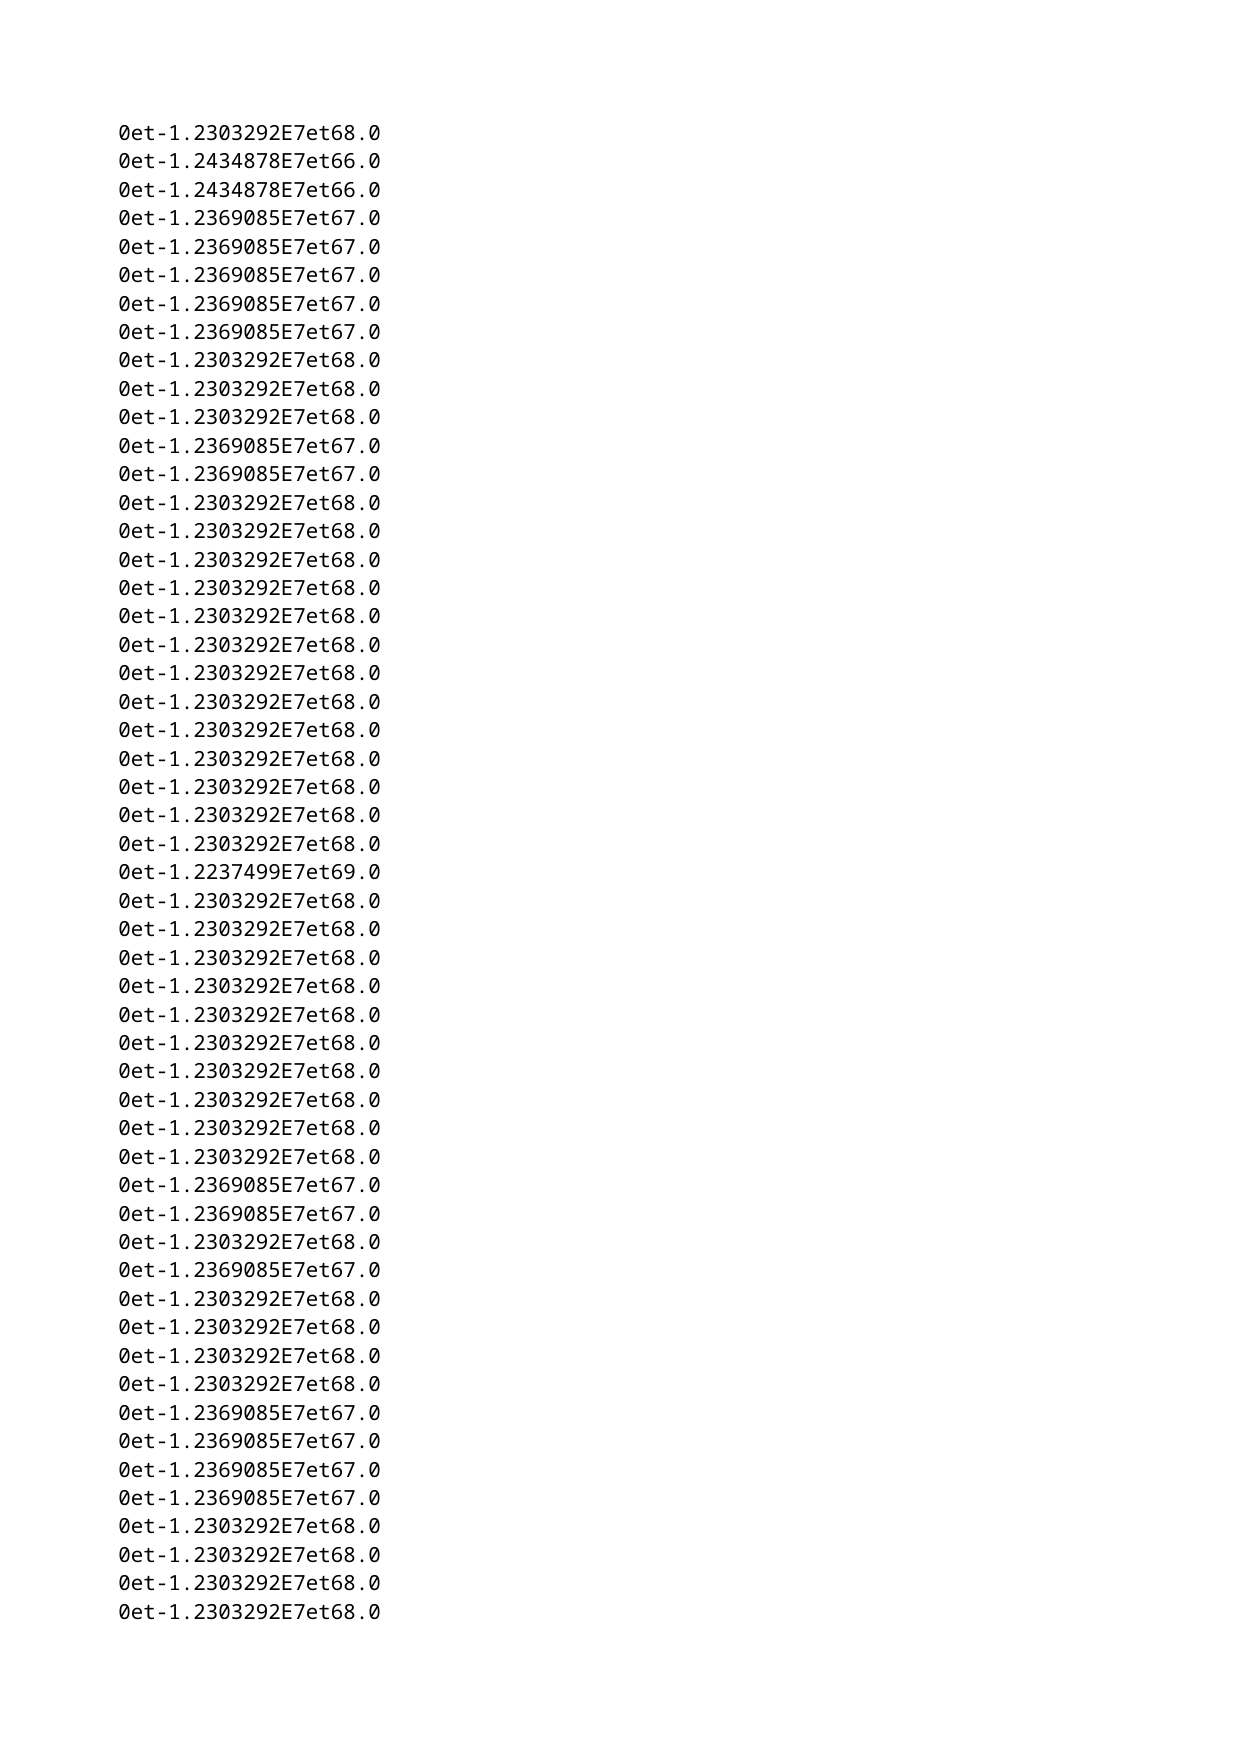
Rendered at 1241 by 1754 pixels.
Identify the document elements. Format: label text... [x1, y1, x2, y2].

text 0et-1.2369085E7et67.0 [118, 317, 1122, 346]
text 0et-1.2369085E7et67.0 [118, 1256, 1122, 1284]
text 0et-1.2303292E7et68.0 [118, 1227, 1122, 1256]
text 0et-1.2303292E7et68.0 [118, 602, 1122, 630]
text 0et-1.2303292E7et68.0 [118, 772, 1122, 801]
text 0et-1.2369085E7et67.0 [118, 1398, 1122, 1426]
text 0et-1.2303292E7et68.0 [118, 658, 1122, 687]
text 0et-1.2303292E7et68.0 [118, 516, 1122, 545]
text 0et-1.2303292E7et68.0 [118, 914, 1122, 943]
text 0et-1.2369085E7et67.0 [118, 1455, 1122, 1483]
text 0et-1.2303292E7et68.0 [118, 488, 1122, 516]
text 0et-1.2369085E7et67.0 [118, 1199, 1122, 1227]
text 0et-1.2369085E7et67.0 [118, 1426, 1122, 1455]
text 0et-1.2303292E7et68.0 [118, 118, 1122, 147]
text 0et-1.2303292E7et68.0 [118, 1341, 1122, 1369]
text 0et-1.2303292E7et68.0 [118, 1085, 1122, 1113]
text 0et-1.2303292E7et68.0 [118, 1512, 1122, 1540]
text 0et-1.2369085E7et67.0 [118, 1483, 1122, 1512]
text 0et-1.2434878E7et66.0 [118, 175, 1122, 203]
text 0et-1.2303292E7et68.0 [118, 402, 1122, 431]
text 0et-1.2303292E7et68.0 [118, 1028, 1122, 1057]
text 0et-1.2303292E7et68.0 [118, 1000, 1122, 1028]
text 0et-1.2303292E7et68.0 [118, 971, 1122, 1000]
text 0et-1.2303292E7et68.0 [118, 886, 1122, 914]
text 0et-1.2303292E7et68.0 [118, 1369, 1122, 1398]
text 0et-1.2369085E7et67.0 [118, 289, 1122, 317]
text 0et-1.2303292E7et68.0 [118, 573, 1122, 602]
text 0et-1.2369085E7et67.0 [118, 431, 1122, 459]
text 0et-1.2303292E7et68.0 [118, 545, 1122, 573]
text 0et-1.2237499E7et69.0 [118, 857, 1122, 886]
text 0et-1.2303292E7et68.0 [118, 1142, 1122, 1170]
text 0et-1.2303292E7et68.0 [118, 1597, 1122, 1625]
text 0et-1.2369085E7et67.0 [118, 232, 1122, 260]
text 0et-1.2303292E7et68.0 [118, 1057, 1122, 1085]
text 0et-1.2303292E7et68.0 [118, 744, 1122, 772]
text 0et-1.2369085E7et67.0 [118, 1170, 1122, 1199]
text 0et-1.2369085E7et67.0 [118, 260, 1122, 289]
text 0et-1.2303292E7et68.0 [118, 1540, 1122, 1568]
text 0et-1.2303292E7et68.0 [118, 1284, 1122, 1312]
text 0et-1.2303292E7et68.0 [118, 1113, 1122, 1142]
text 0et-1.2303292E7et68.0 [118, 1312, 1122, 1341]
text 0et-1.2303292E7et68.0 [118, 630, 1122, 658]
text 0et-1.2434878E7et66.0 [118, 147, 1122, 175]
text 0et-1.2369085E7et67.0 [118, 203, 1122, 232]
text 0et-1.2303292E7et68.0 [118, 1568, 1122, 1597]
text 0et-1.2303292E7et68.0 [118, 374, 1122, 402]
text 0et-1.2303292E7et68.0 [118, 346, 1122, 374]
text 0et-1.2303292E7et68.0 [118, 943, 1122, 971]
text 0et-1.2303292E7et68.0 [118, 801, 1122, 829]
text 0et-1.2303292E7et68.0 [118, 687, 1122, 715]
text 0et-1.2369085E7et67.0 [118, 459, 1122, 488]
text 0et-1.2303292E7et68.0 [118, 715, 1122, 744]
text 0et-1.2303292E7et68.0 [118, 829, 1122, 857]
